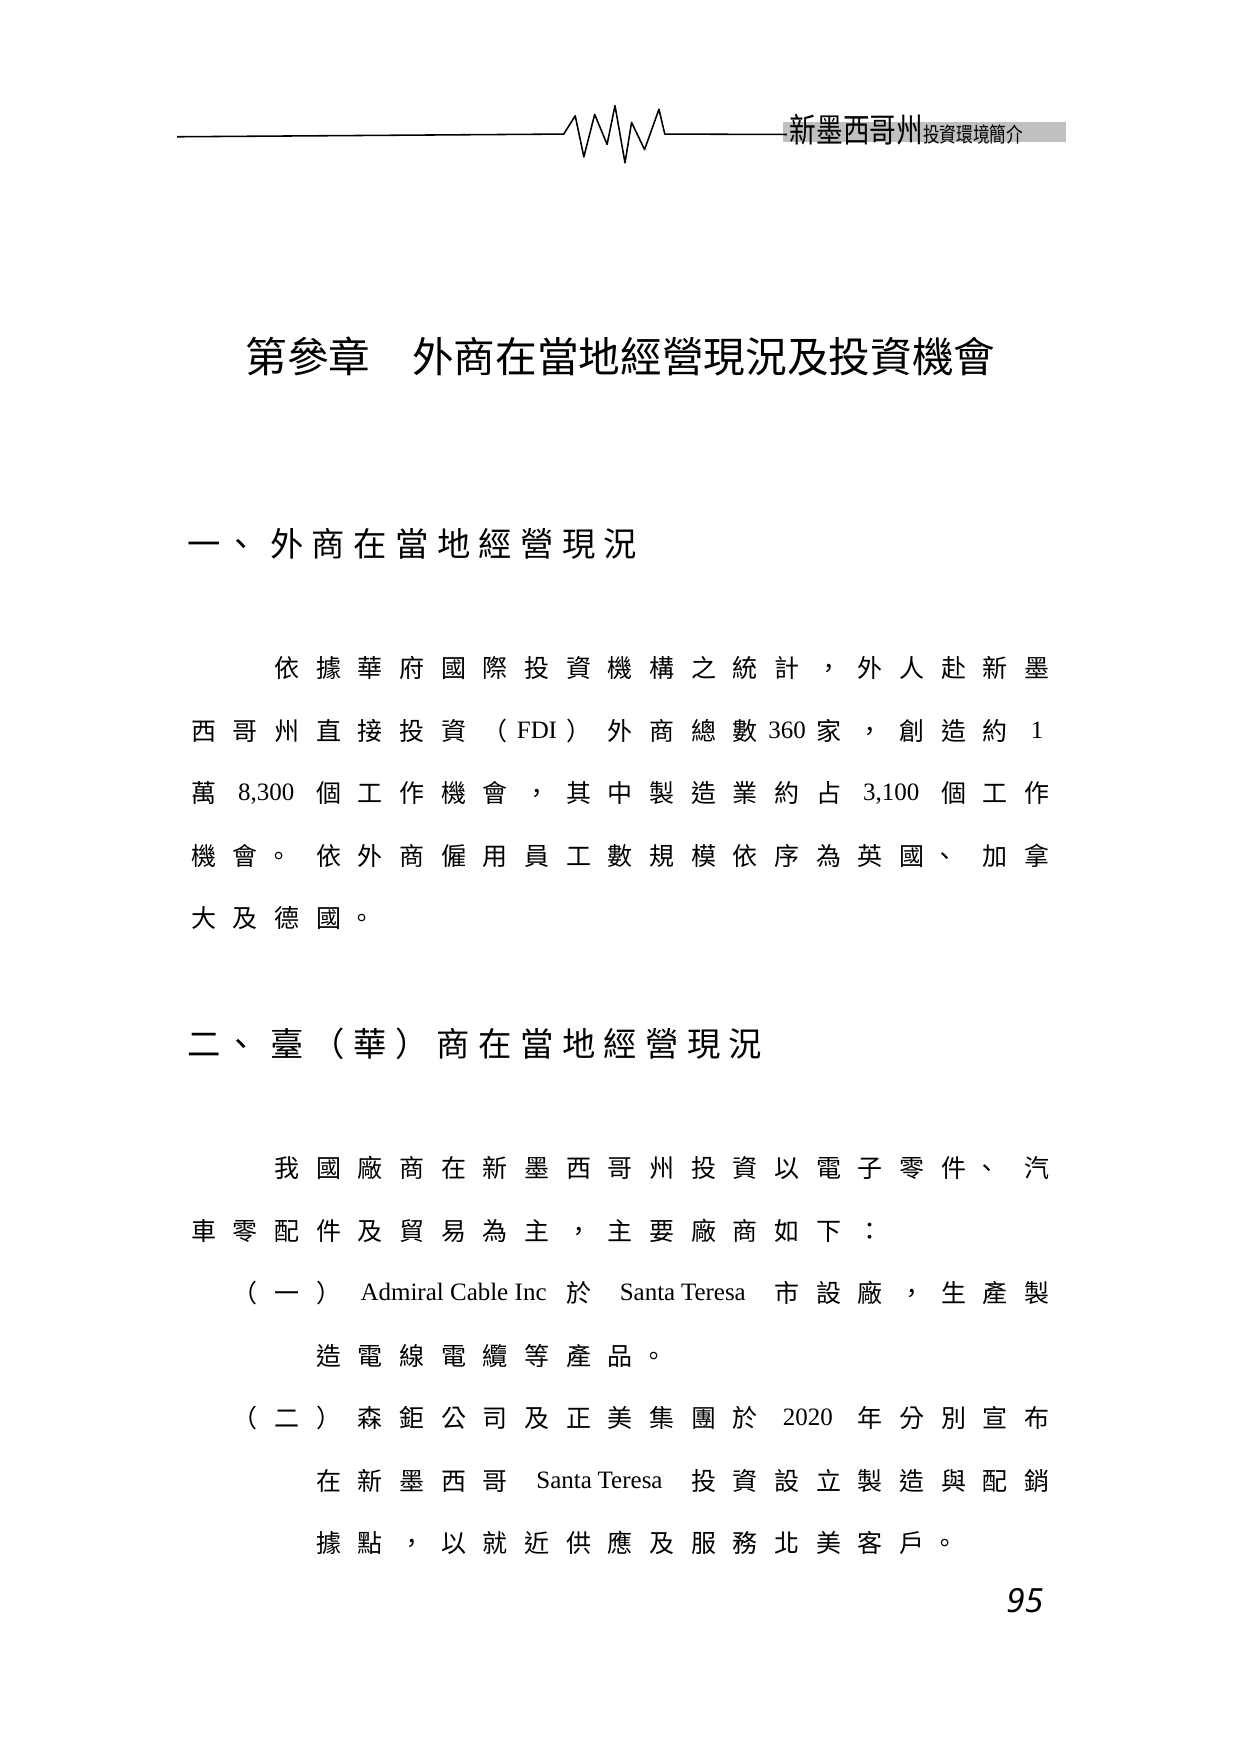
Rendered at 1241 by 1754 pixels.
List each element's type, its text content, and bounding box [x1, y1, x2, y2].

text 依據華府國際投資機構之統計，外人赴新墨西哥州直接投資（FDI）外商總數360家，創造約1萬8,300個工作機會，其中製造業約占3,100個工作機會。依外商僱用員工數規模依序為英國、加拿大及德國。 [183, 625, 1058, 938]
text 第參章 外商在當地經營現況及投資機會 [183, 313, 1058, 375]
text 一、外商在當地經營現況 [183, 500, 1058, 563]
text 二、臺（華）商在當地經營現況 [183, 1000, 1058, 1063]
text （二）森鉅公司及正美集團於2020年分別宣布在新墨西哥Santa Teresa投資設立製造與配銷據點，以就近供應及服務北美客戶。 [207, 1375, 1058, 1563]
text （一）Admiral Cable Inc於Santa Teresa市設廠，生產製造電線電纜等產品。 [207, 1250, 1058, 1375]
text 我國廠商在新墨西哥州投資以電子零件、汽車零配件及貿易為主，主要廠商如下： [183, 1125, 1058, 1250]
